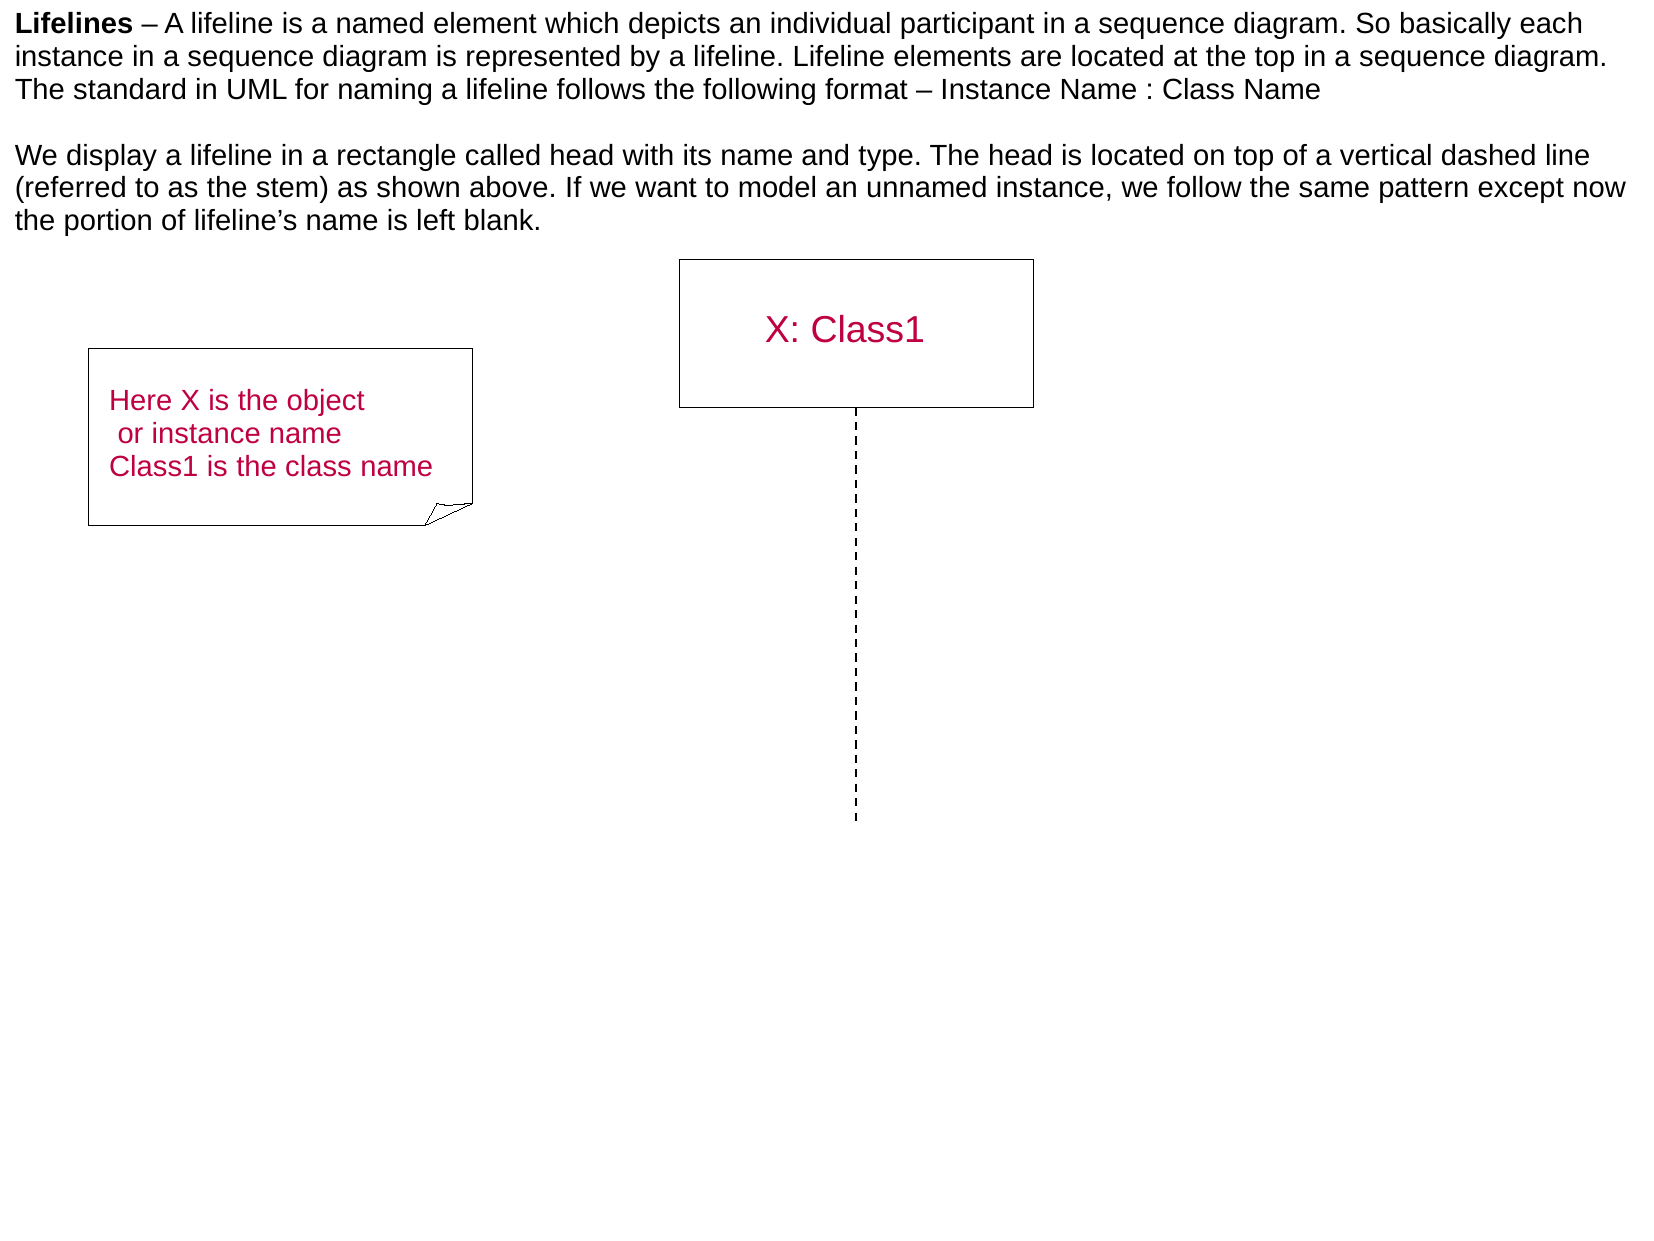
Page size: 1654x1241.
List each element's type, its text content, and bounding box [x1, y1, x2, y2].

text_box Here X is the object or instance name Class1 is the class name [94, 377, 449, 491]
text_box Lifelines – A lifeline is a named element which depicts an individual participant in a sequence diagram. So basically each instance in a sequence diagram is represented by a lifeline. Lifeline elements are located at the top in a sequence diagram. The standard in UML for naming a lifeline follows the following format – Instance Name : Class Name We display a lifeline in a rectangle called head with its name and type. The head is located on top of a vertical dashed line (referred to as the stem) as shown above. If we want to model an unnamed instance, we follow the same pattern except now the portion of lifeline’s name is left blank. [0, 0, 1654, 245]
text_box X: Class1 [750, 301, 940, 358]
